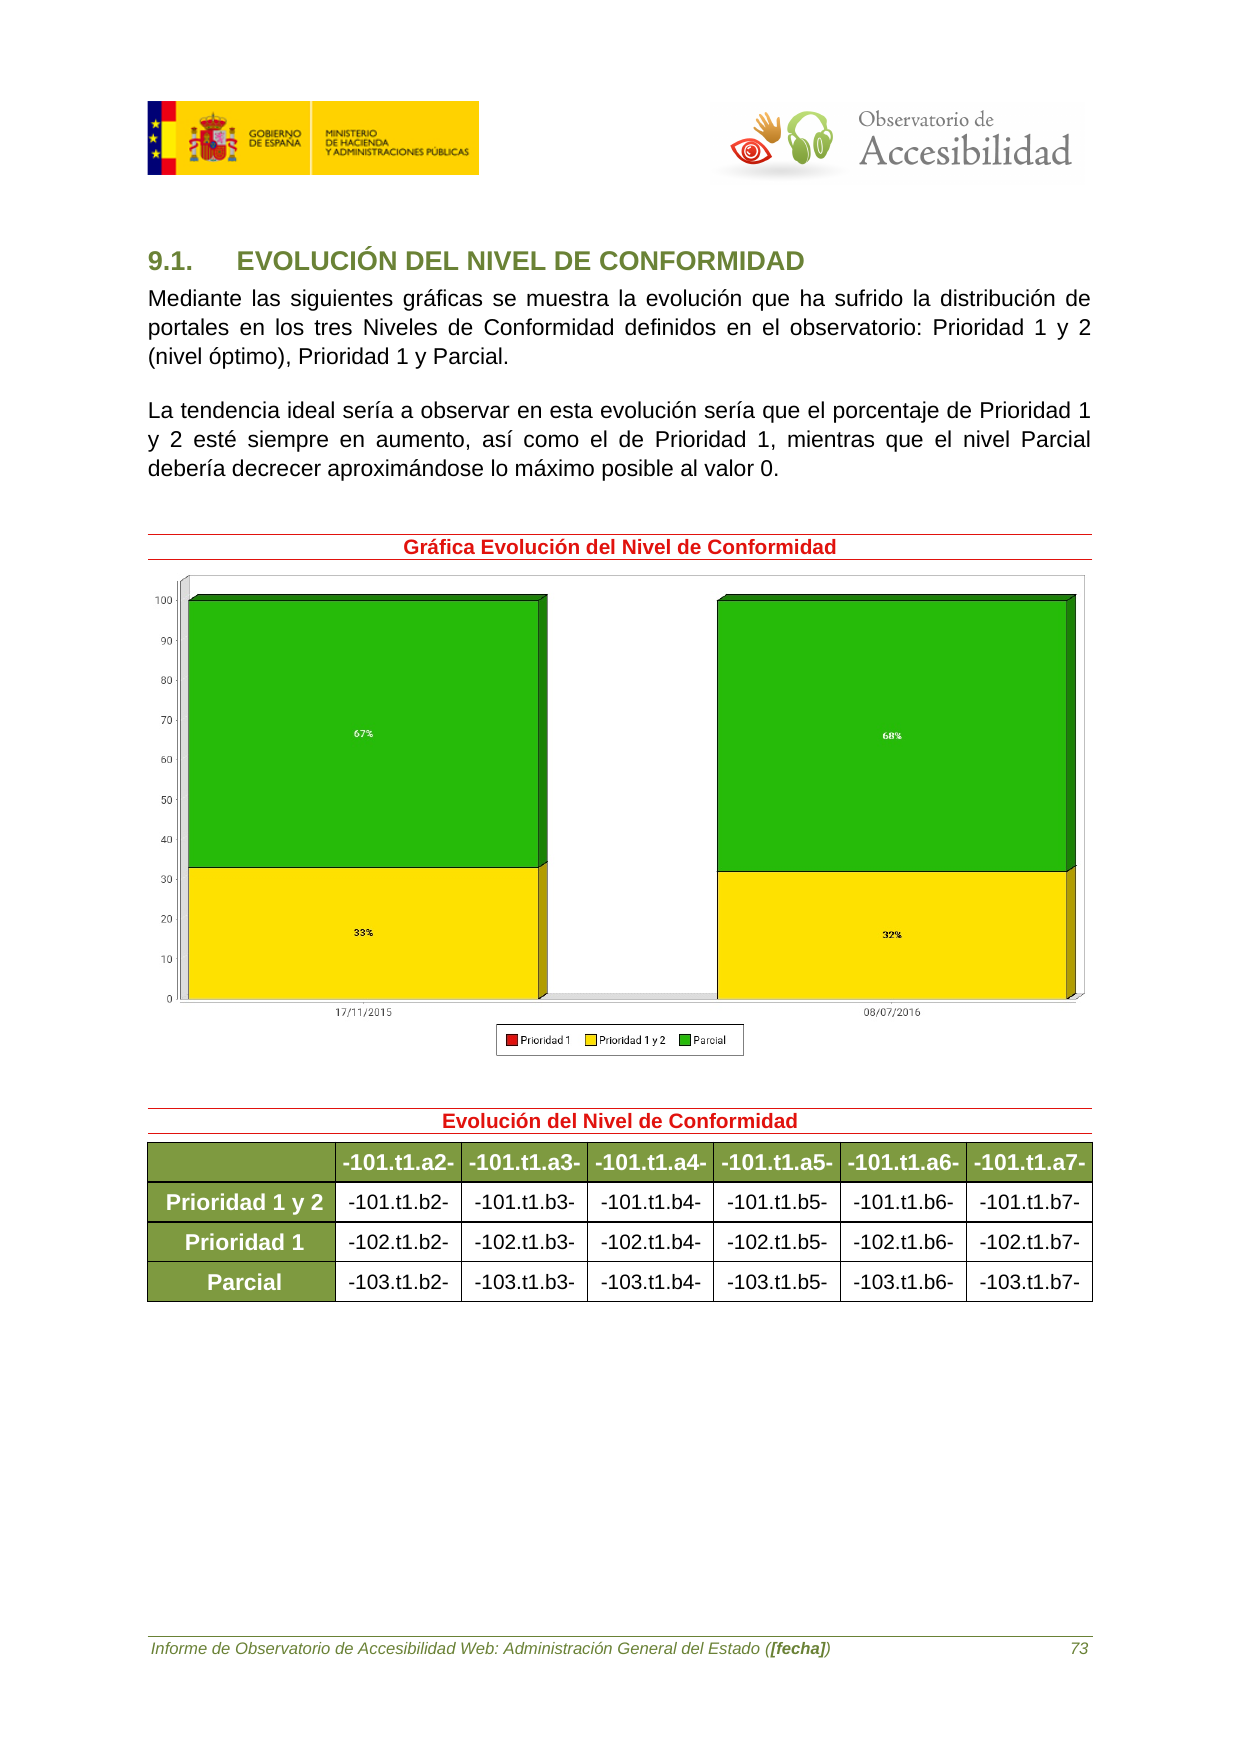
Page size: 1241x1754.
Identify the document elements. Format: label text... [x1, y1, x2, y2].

text Gráfica Evolución del Nivel de Conformidad [148, 535, 1092, 559]
table_header -101.t1.a6- [841, 1143, 966, 1181]
table_cell -103.t1.b2- [336, 1262, 461, 1301]
table_cell -102.t1.b3- [462, 1223, 587, 1261]
text La tendencia ideal sería a observar en esta evolución sería que el porcentaje de Prioridad 1 y 2 esté siempre en aumento, así como el de Prioridad 1, mientras que el nivel Parcial debería decrecer aproximándose lo máximo posible al valor 0. [148, 397, 1092, 481]
table_cell -102.t1.b6- [841, 1223, 966, 1261]
table_cell -101.t1.b2- [336, 1183, 461, 1221]
table_cell -103.t1.b6- [841, 1262, 966, 1301]
table_cell -101.t1.b4- [588, 1183, 713, 1221]
table_cell -103.t1.b4- [588, 1262, 713, 1301]
table_header [148, 1143, 335, 1181]
table_cell -101.t1.b3- [462, 1183, 587, 1221]
table_cell -103.t1.b5- [714, 1262, 840, 1301]
table_header -101.t1.a3- [462, 1143, 587, 1181]
table_cell -101.t1.b6- [841, 1183, 966, 1221]
table_cell -101.t1.b5- [714, 1183, 840, 1221]
table_cell -103.t1.b3- [462, 1262, 587, 1301]
text Evolución del Nivel de Conformidad [148, 1109, 1092, 1133]
table_header -101.t1.a7- [967, 1143, 1092, 1181]
table_cell Parcial [148, 1262, 335, 1301]
subtitle Evolución del Nivel de Conformidad [148, 245, 1092, 276]
table_header -101.t1.a2- [336, 1143, 461, 1181]
table_header -101.t1.a5- [714, 1143, 840, 1181]
table_cell -102.t1.b4- [588, 1223, 713, 1261]
table_header -101.t1.a4- [588, 1143, 713, 1181]
table_cell -103.t1.b7- [967, 1262, 1092, 1301]
picture [147, 101, 479, 175]
table_cell -102.t1.b7- [967, 1223, 1092, 1261]
picture [710, 102, 1086, 185]
picture [147, 567, 1093, 1056]
table_cell Prioridad 1 y 2 [148, 1183, 335, 1221]
table_cell Prioridad 1 [148, 1223, 335, 1261]
table_cell -102.t1.b5- [714, 1223, 840, 1261]
text Mediante las siguientes gráficas se muestra la evolución que ha sufrido la distribución de portales en los tres Niveles de Conformidad definidos en el observatorio: Prioridad 1 y 2 (nivel óptimo), Prioridad 1 y Parcial. [148, 285, 1092, 369]
table_cell -102.t1.b2- [336, 1223, 461, 1261]
table_cell -101.t1.b7- [967, 1183, 1092, 1221]
